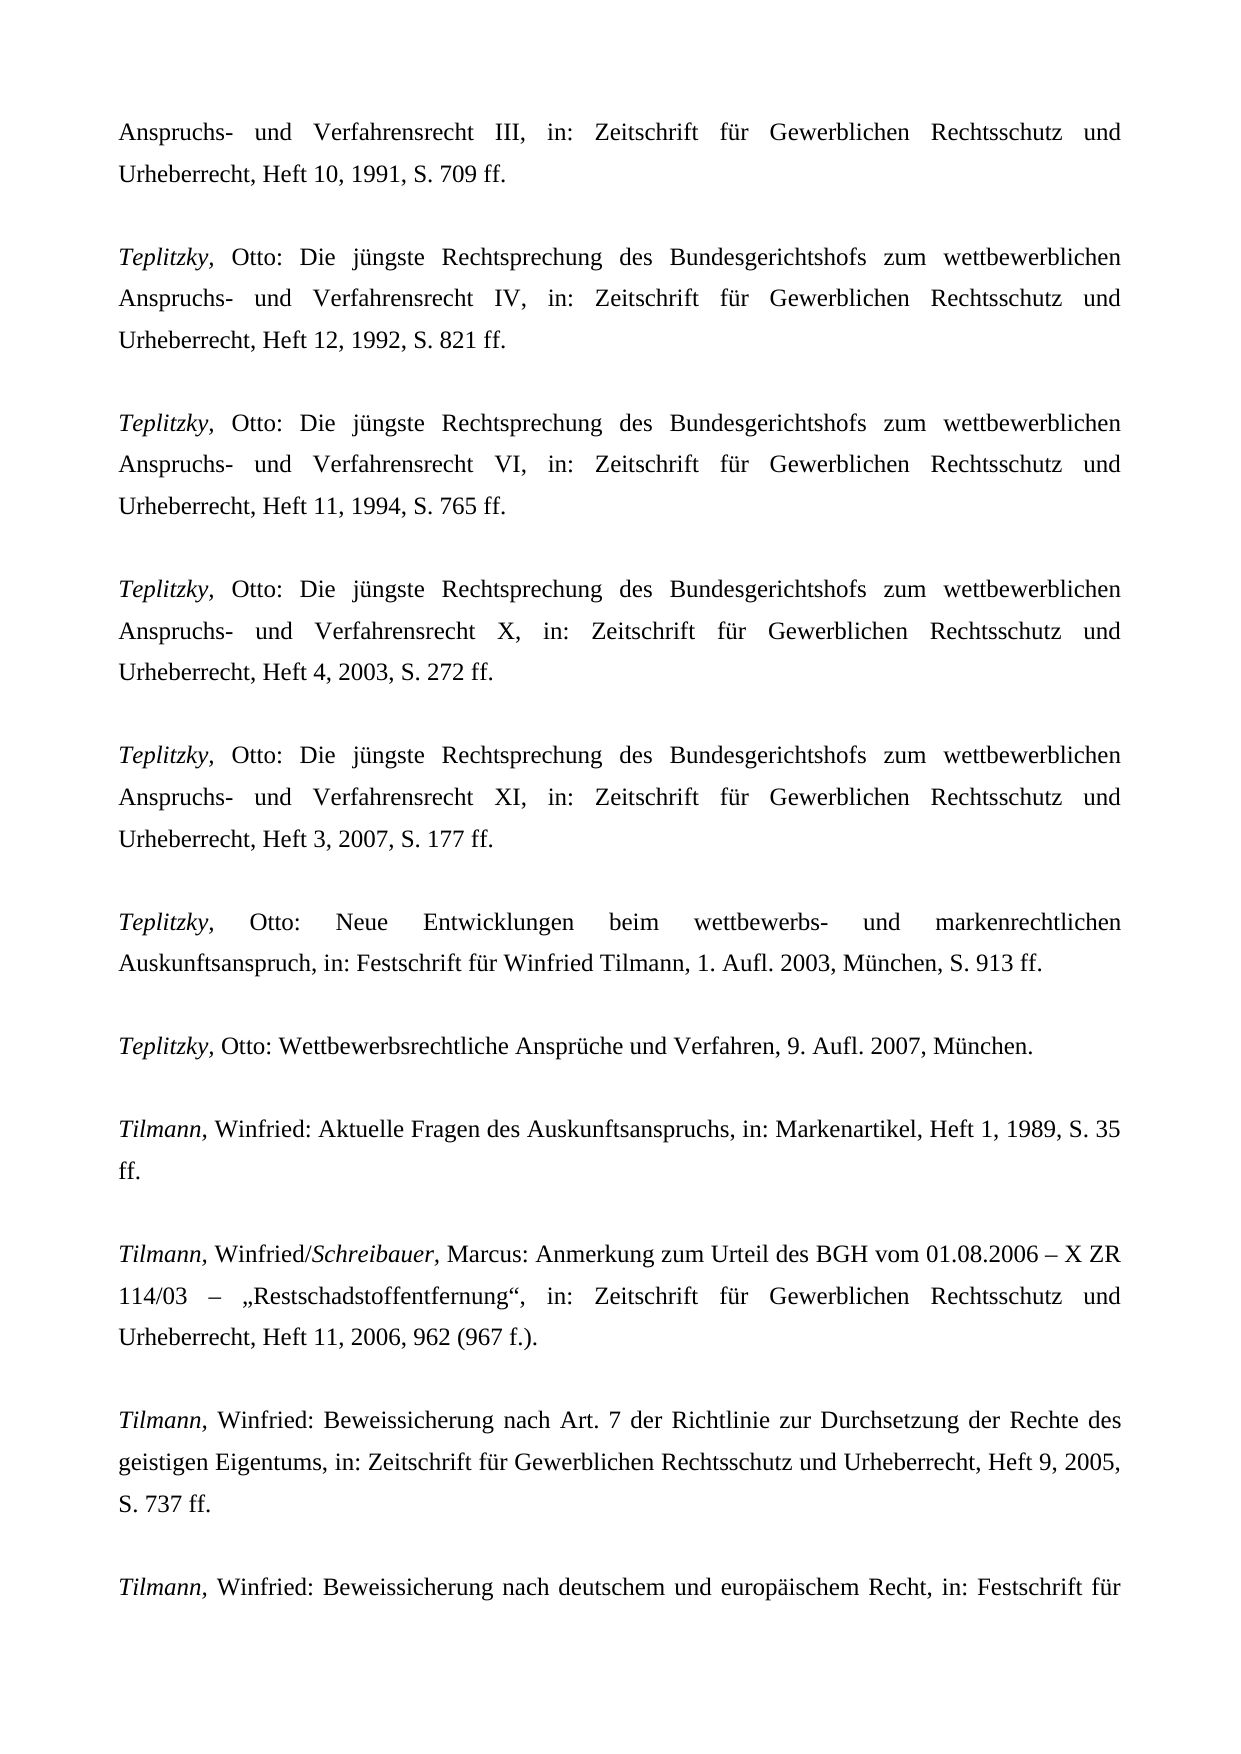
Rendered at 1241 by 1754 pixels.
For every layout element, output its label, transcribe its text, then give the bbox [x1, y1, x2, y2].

text Tilmann, Winfried: Beweissicherung nach Art. 7 der Richtlinie zur Durchsetzung der Rechte des geistigen Eigentums, in: Zeitschrift für Gewerblichen Rechtsschutz und Urheberrecht, Heft 9, 2005, S. 737 ff. [118, 1407, 1122, 1517]
text Tilmann, Winfried/Schreibauer, Marcus: Anmerkung zum Urteil des BGH vom 01.08.2006 – X ZR 114/03 – „Restschadstoffentfernung“, in: Zeitschrift für Gewerblichen Rechtsschutz und Urheberrecht, Heft 11, 2006, 962 (967 f.). [118, 1240, 1122, 1351]
text Teplitzky, Otto: Die jüngste Rechtsprechung des Bundesgerichtshofs zum wettbewerblichen Anspruchs- und Verfahrensrecht IV, in: Zeitschrift für Gewerblichen Rechtsschutz und Urheberrecht, Heft 12, 1992, S. 821 ff. [118, 243, 1122, 354]
text Teplitzky, Otto: Die jüngste Rechtsprechung des Bundesgerichtshofs zum wettbewerblichen Anspruchs- und Verfahrensrecht VI, in: Zeitschrift für Gewerblichen Rechtsschutz und Urheberrecht, Heft 11, 1994, S. 765 ff. [118, 409, 1122, 520]
text Teplitzky, Otto: Die jüngste Rechtsprechung des Bundesgerichtshofs zum wettbewerblichen Anspruchs- und Verfahrensrecht XI, in: Zeitschrift für Gewerblichen Rechtsschutz und Urheberrecht, Heft 3, 2007, S. 177 ff. [118, 742, 1122, 852]
text Teplitzky, Otto: Die jüngste Rechtsprechung des Bundesgerichtshofs zum wettbewerblichen Anspruchs- und Verfahrensrecht X, in: Zeitschrift für Gewerblichen Rechtsschutz und Urheberrecht, Heft 4, 2003, S. 272 ff. [118, 575, 1122, 686]
text Anspruchs- und Verfahrensrecht III, in: Zeitschrift für Gewerblichen Rechtsschutz und Urheberrecht, Heft 10, 1991, S. 709 ff. [118, 118, 1122, 187]
text Tilmann, Winfried: Aktuelle Fragen des Auskunftsanspruchs, in: Markenartikel, Heft 1, 1989, S. 35 ff. [118, 1116, 1122, 1185]
text Tilmann, Winfried: Beweissicherung nach deutschem und europäischem Recht, in: Festschrift für [118, 1573, 1122, 1601]
text Teplitzky, Otto: Wettbewerbsrechtliche Ansprüche und Verfahren, 9. Aufl. 2007, München. [118, 1032, 1122, 1060]
text Teplitzky, Otto: Neue Entwicklungen beim wettbewerbs- und markenrechtlichen Auskunftsanspruch, in: Festschrift für Winfried Tilmann, 1. Aufl. 2003, München, S. 913 ff. [118, 908, 1122, 977]
